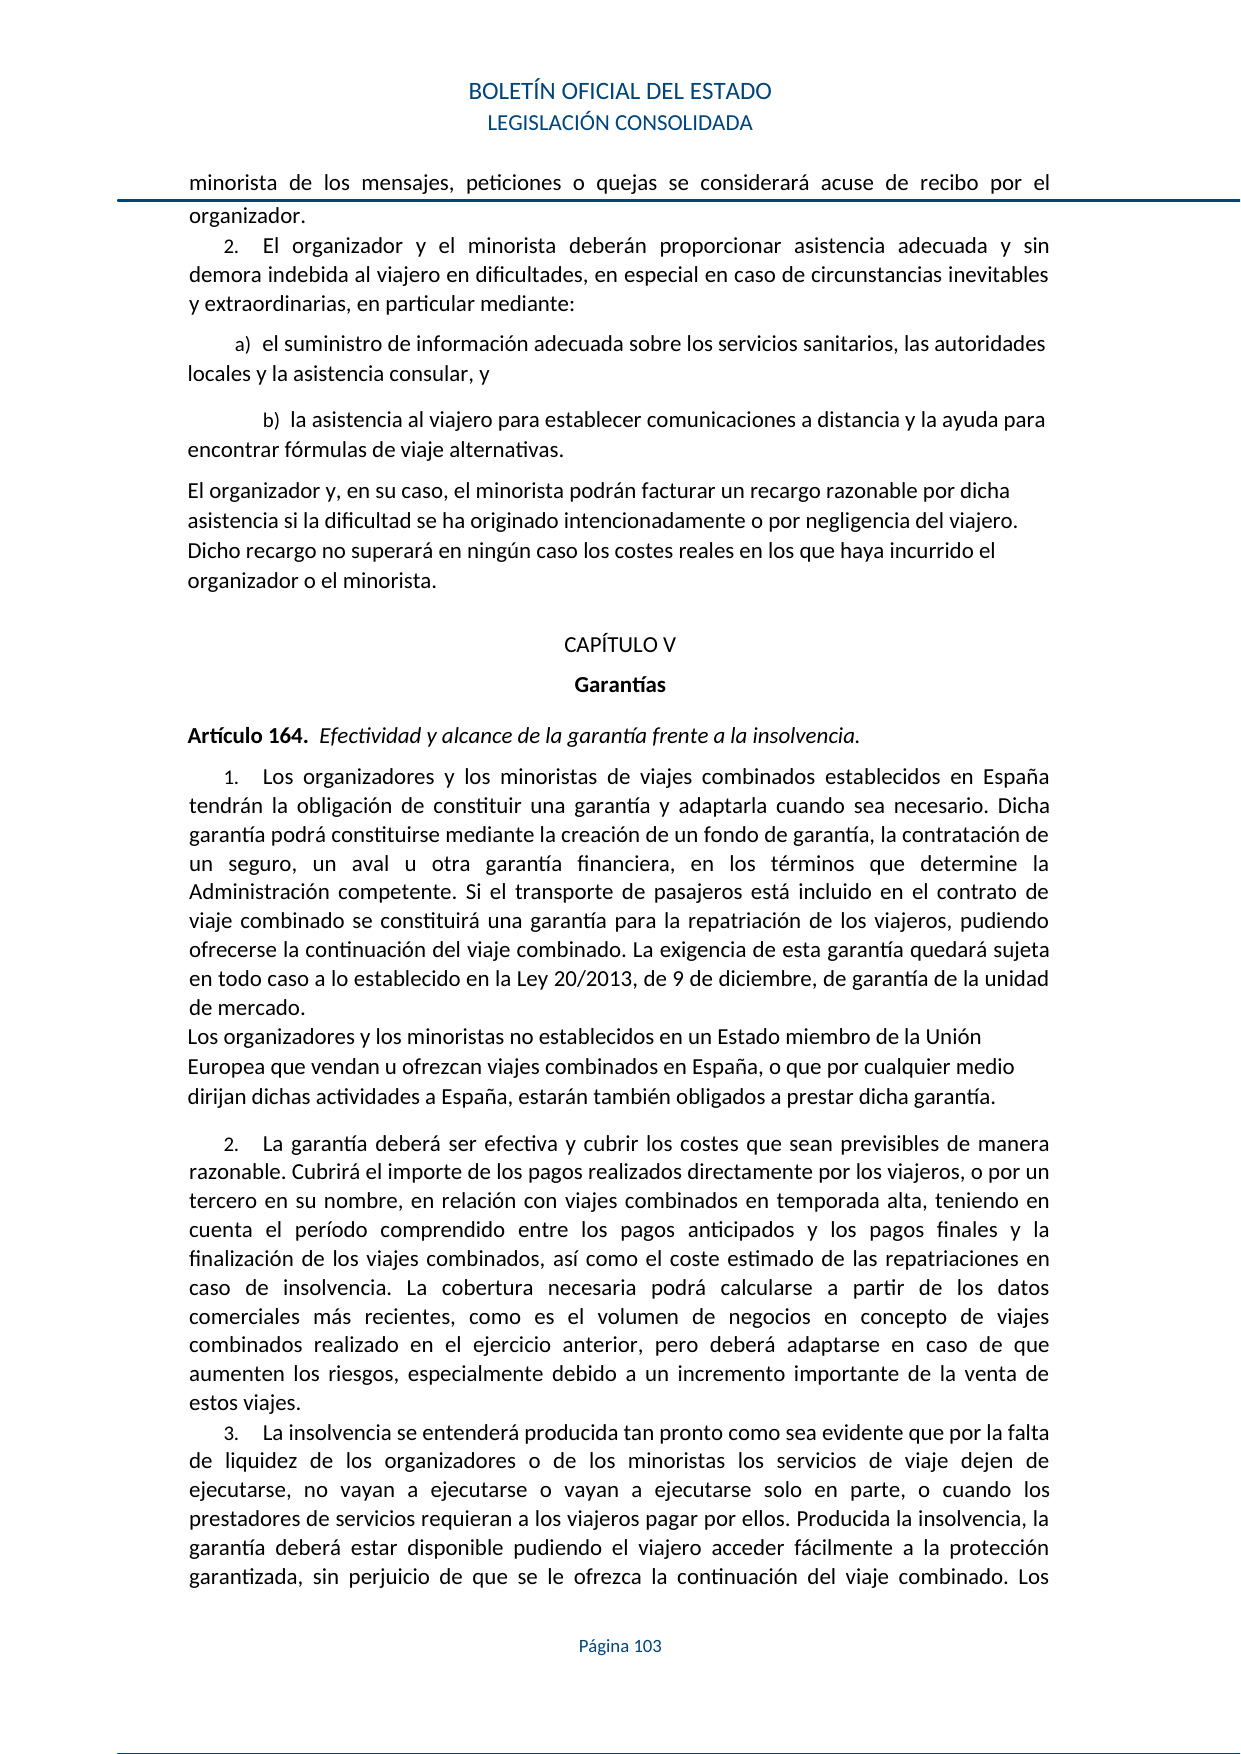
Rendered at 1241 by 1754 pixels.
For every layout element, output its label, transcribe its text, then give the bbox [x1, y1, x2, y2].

list la asistencia al viajero para establecer comunicaciones a distancia y la ayuda para [162, 406, 1052, 433]
text El organizador y, en su caso, el minorista podrán facturar un recargo razonable por dicha asistencia si la dificultad se ha originado intencionadamente o por negligencia del viajero. Dicho recargo no superará en ningún caso los costes reales en los que haya incurrido el organizador o el minorista. [187, 476, 1051, 594]
list organizador. [189, 202, 1051, 230]
text encontrar fórmulas de viaje alternativas. [187, 435, 1051, 463]
list el suministro de información adecuada sobre los servicios sanitarios, las autoridades [162, 329, 1052, 357]
text Los organizadores y los minoristas no establecidos en un Estado miembro de la Unión Europea que vendan u ofrezcan viajes combinados en España, o que por cualquier medio dirijan dichas actividades a España, estarán también obligados a prestar dicha garantía. [187, 1022, 1051, 1110]
list La insolvencia se entenderá producida tan pronto como sea evidente que por la falta de liquidez de los organizadores o de los minoristas los servicios de viaje dejen de ejecutarse, no vayan a ejecutarse o vayan a ejecutarse solo en parte, o cuando los prestadores de servicios requieran a los viajeros pagar por ellos. Producida la insolvencia, la garantía deberá estar disponible pudiendo el viajero acceder fácilmente a la protección garantizada, sin perjuicio de que se le ofrezca la continuación del viaje combinado. Los [189, 1418, 1051, 1590]
list minorista de los mensajes, peticiones o quejas se considerará acuse de recibo por el [189, 168, 1051, 199]
text locales y la asistencia consular, y [187, 359, 1051, 387]
text Garantías [189, 670, 1051, 698]
list El organizador y el minorista deberán proporcionar asistencia adecuada y sin demora indebida al viajero en dificultades, en especial en caso de circunstancias inevitables y extraordinarias, en particular mediante: [189, 231, 1051, 317]
list La garantía deberá ser efectiva y cubrir los costes que sean previsibles de manera razonable. Cubrirá el importe de los pagos realizados directamente por los viajeros, o por un tercero en su nombre, en relación con viajes combinados en temporada alta, teniendo en cuenta el período comprendido entre los pagos anticipados y los pagos finales y la finalización de los viajes combinados, así como el coste estimado de las repatriaciones en caso de insolvencia. La cobertura necesaria podrá calcularse a partir de los datos comerciales más recientes, como es el volumen de negocios en concepto de viajes combinados realizado en el ejercicio anterior, pero deberá adaptarse en caso de que aumenten los riesgos, especialmente debido a un incremento importante de la venta de estos viajes. [189, 1129, 1051, 1416]
list Los organizadores y los minoristas de viajes combinados establecidos en España tendrán la obligación de constituir una garantía y adaptarla cuando sea necesario. Dicha garantía podrá constituirse mediante la creación de un fondo de garantía, la contratación de un seguro, un aval u otra garantía financiera, en los términos que determine la Administración competente. Si el transporte de pasajeros está incluido en el contrato de viaje combinado se constituirá una garantía para la repatriación de los viajeros, pudiendo ofrecerse la continuación del viaje combinado. La exigencia de esta garantía quedará sujeta en todo caso a lo establecido en la Ley 20/2013, de 9 de diciembre, de garantía de la unidad de mercado. [189, 762, 1051, 1021]
text CAPÍTULO V [206, 630, 1034, 658]
text Artículo 164. Efectividad y alcance de la garantía frente a la insolvencia. [187, 721, 1051, 749]
